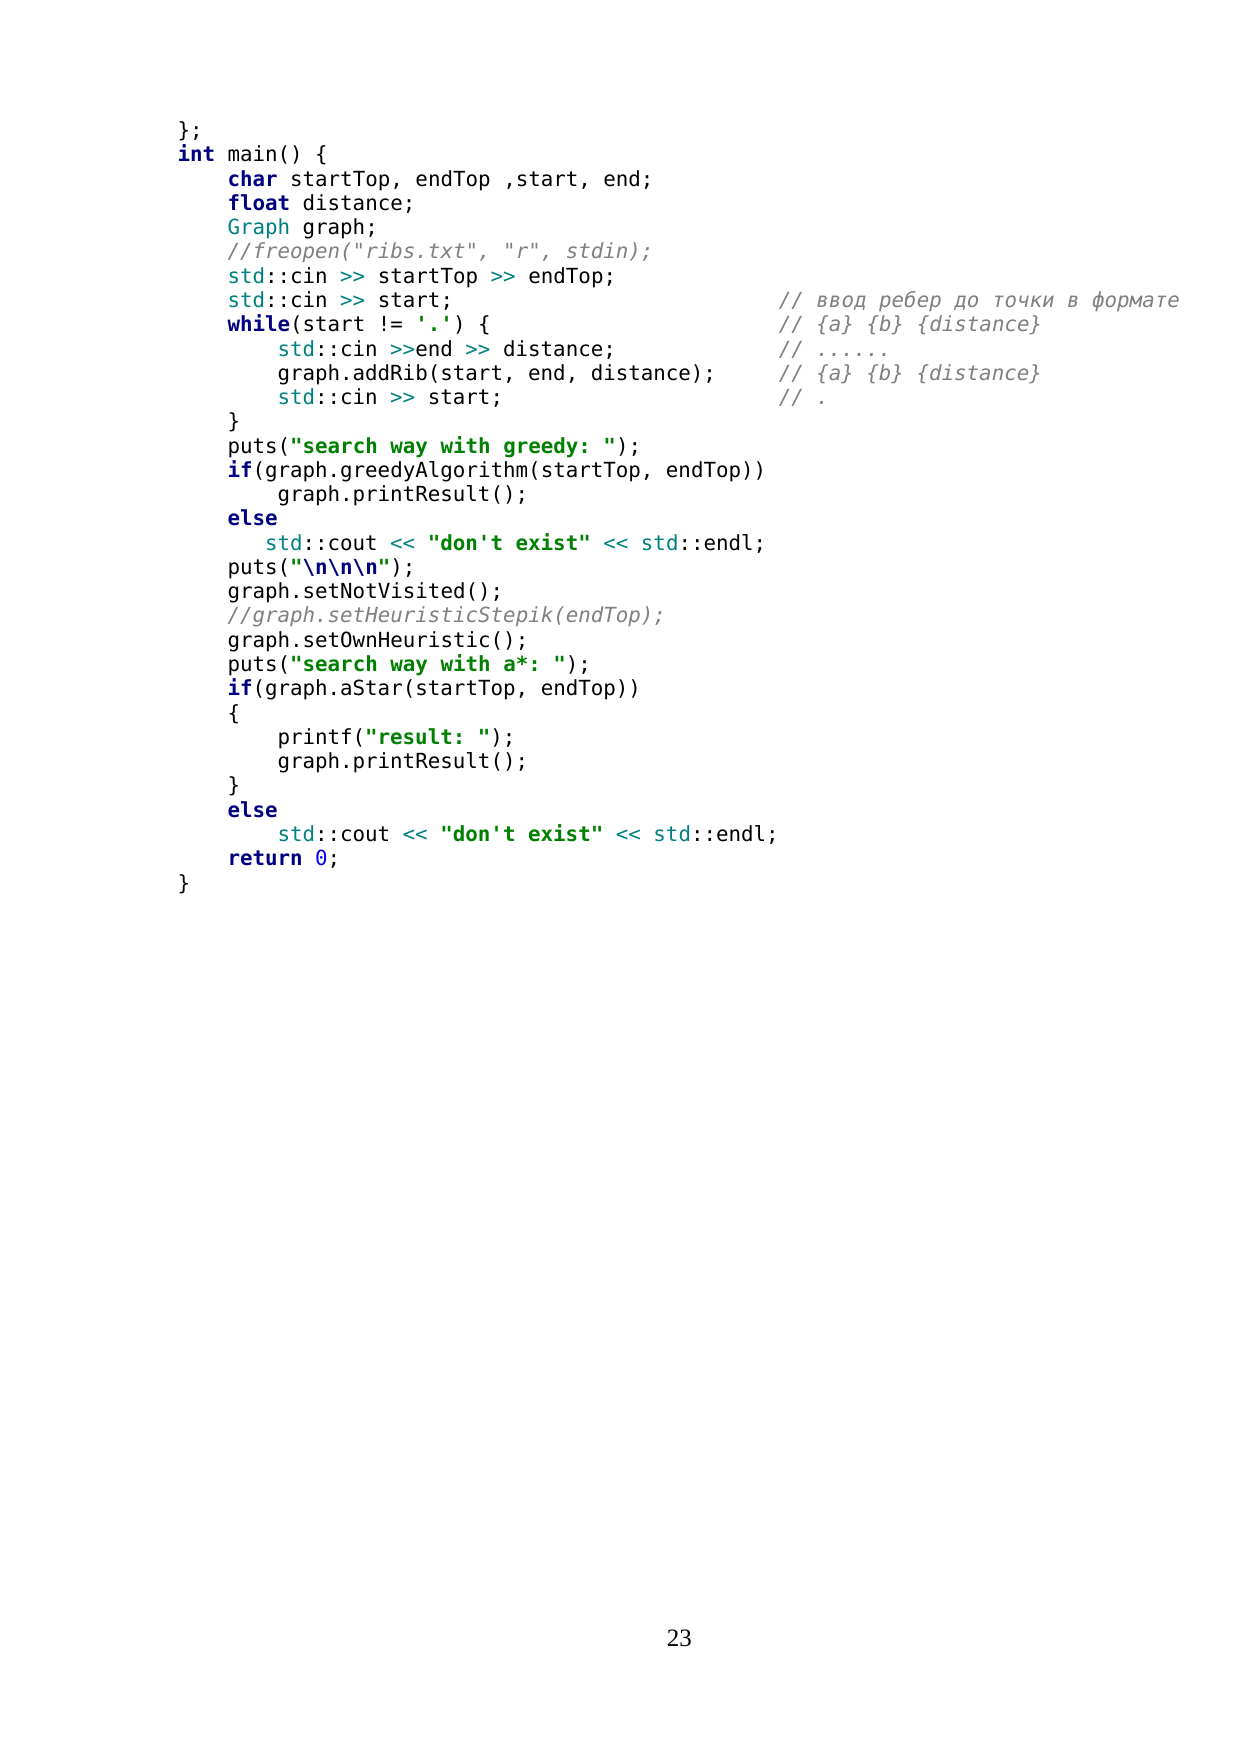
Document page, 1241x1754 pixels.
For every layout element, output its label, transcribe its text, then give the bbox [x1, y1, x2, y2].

text float distance; [177, 191, 1181, 215]
text graph.setNotVisited(); [177, 579, 1181, 603]
text int main() { [177, 142, 1181, 167]
text std::cout << "don't exist" << std::endl; [177, 531, 1181, 555]
text if(graph.greedyAlgorithm(startTop, endTop)) [177, 458, 1181, 482]
text std::cin >> startTop >> endTop; [177, 264, 1181, 288]
text puts("search way with greedy: "); [177, 434, 1181, 458]
text graph.printResult(); [177, 482, 1181, 506]
text } [177, 773, 1181, 798]
text Graph graph; [177, 215, 1181, 239]
text } [177, 871, 1181, 895]
text } [177, 409, 1181, 434]
text graph.printResult(); [177, 749, 1181, 773]
text if(graph.aStar(startTop, endTop)) [177, 676, 1181, 701]
text puts("search way with a*: "); [177, 652, 1181, 676]
text puts("\n\n\n"); [177, 555, 1181, 579]
text std::cout << "don't exist" << std::endl; [177, 822, 1181, 846]
text return 0; [177, 846, 1181, 871]
text else [177, 506, 1181, 531]
text { [177, 701, 1181, 725]
text char startTop, endTop ,start, end; [177, 167, 1181, 191]
text //graph.setHeuristicStepik(endTop); [177, 603, 1181, 628]
text else [177, 798, 1181, 822]
text graph.addRib(start, end, distance); // {a} {b} {distance} [177, 361, 1181, 385]
text std::cin >> start; // ввод ребер до точки в формате [177, 288, 1181, 312]
text printf("result: "); [177, 725, 1181, 749]
text graph.setOwnHeuristic(); [177, 628, 1181, 652]
text std::cin >>end >> distance; // ...... [177, 337, 1181, 361]
text while(start != '.') { // {a} {b} {distance} [177, 312, 1181, 337]
text }; [177, 118, 1181, 142]
text //freopen("ribs.txt", "r", stdin); [177, 239, 1181, 264]
text std::cin >> start; // . [177, 385, 1181, 409]
